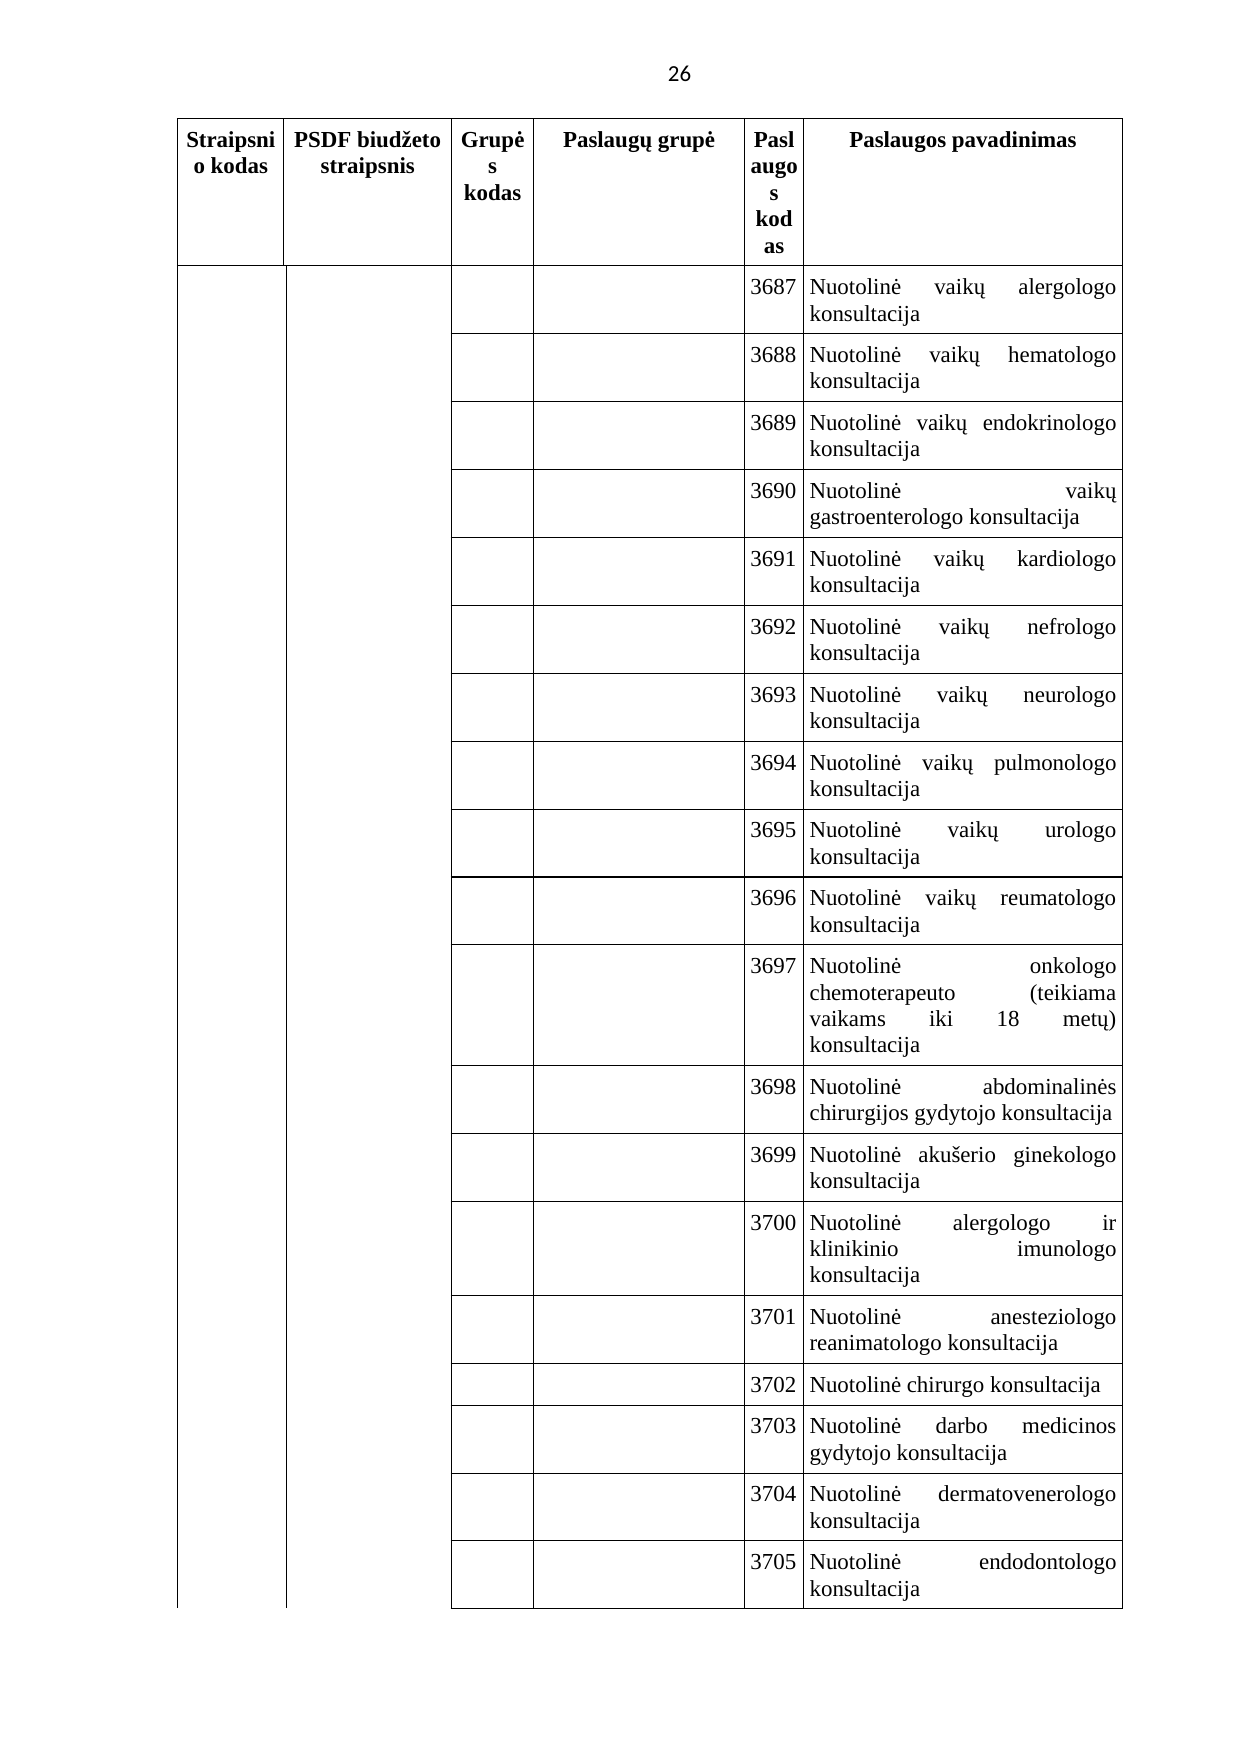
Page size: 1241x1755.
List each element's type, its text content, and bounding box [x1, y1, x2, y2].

table_cell [178, 944, 286, 1065]
table_cell 3696 [745, 878, 803, 944]
table_cell [534, 674, 744, 741]
table_cell Nuotolinė vaikų urologo konsultacija [804, 810, 1122, 876]
table_cell [287, 673, 451, 741]
table_cell [534, 810, 744, 876]
table_cell 3698 [745, 1066, 803, 1133]
table_cell 3699 [745, 1134, 803, 1201]
table_cell Nuotolinė vaikų hematologo konsultacija [804, 334, 1122, 401]
table_header PSDF biudžeto straipsnis [284, 119, 451, 265]
table_cell 3691 [745, 538, 803, 605]
table_cell Nuotolinė abdominalinės chirurgijos gydytojo konsultacija [804, 1066, 1122, 1133]
table_cell [452, 742, 533, 808]
table_cell [534, 945, 744, 1065]
table_cell [178, 537, 286, 605]
table_cell Nuotolinė anesteziologo reanimatologo konsultacija [804, 1296, 1122, 1363]
table_cell 3688 [745, 334, 803, 401]
table_header Straipsnio kodas [178, 119, 283, 265]
table_cell [452, 945, 533, 1065]
table_cell [178, 741, 286, 808]
table_cell 3694 [745, 742, 803, 808]
table_cell [178, 1405, 286, 1472]
table_cell [534, 1364, 744, 1404]
table_cell 3695 [745, 810, 803, 876]
table_cell [452, 266, 533, 333]
table_cell [287, 1405, 451, 1472]
table_cell Nuotolinė vaikų gastroenterologo konsultacija [804, 470, 1122, 537]
table_cell [534, 402, 744, 469]
table_cell [178, 1065, 286, 1133]
table_cell 3701 [745, 1296, 803, 1363]
table_header Paslaugų grupė [534, 119, 744, 265]
table_cell [452, 1406, 533, 1472]
table_cell 3689 [745, 402, 803, 469]
table_cell [452, 1364, 533, 1404]
table_cell Nuotolinė vaikų endokrinologo konsultacija [804, 402, 1122, 469]
table_cell [287, 469, 451, 537]
table_cell [534, 878, 744, 944]
table_cell [287, 741, 451, 808]
table_cell Nuotolinė alergologo ir klinikinio imunologo konsultacija [804, 1202, 1122, 1295]
table_cell [452, 402, 533, 469]
table_cell Nuotolinė dermatovenerologo konsultacija [804, 1474, 1122, 1540]
table_cell [178, 469, 286, 537]
table_cell [287, 266, 451, 333]
table_cell [178, 1363, 286, 1404]
table_cell 3704 [745, 1474, 803, 1540]
table_cell [178, 673, 286, 741]
table_cell [178, 266, 286, 333]
table_cell [178, 333, 286, 401]
table_cell [534, 742, 744, 808]
table_cell [178, 1295, 286, 1363]
table_cell [287, 1133, 451, 1201]
table_cell [287, 1201, 451, 1295]
table_cell [452, 538, 533, 605]
table_cell [534, 1541, 744, 1608]
table_cell 3702 [745, 1364, 803, 1404]
table_cell [287, 1540, 451, 1608]
table_cell 3690 [745, 470, 803, 537]
table_header Paslaugos kodas [745, 119, 803, 265]
table_cell [452, 1066, 533, 1133]
table_cell Nuotolinė vaikų neurologo konsultacija [804, 674, 1122, 741]
table_cell [178, 1473, 286, 1540]
table_cell Nuotolinė vaikų nefrologo konsultacija [804, 606, 1122, 673]
table_cell [287, 1065, 451, 1133]
table_cell 3687 [745, 266, 803, 333]
table_cell [178, 605, 286, 673]
table_cell [534, 1296, 744, 1363]
table_cell 3693 [745, 674, 803, 741]
table_cell [452, 878, 533, 944]
table_cell [534, 538, 744, 605]
table_cell [452, 1202, 533, 1295]
table_cell [452, 1541, 533, 1608]
table_cell [287, 605, 451, 673]
table_cell [534, 470, 744, 537]
table_cell [287, 809, 451, 876]
table_cell [287, 333, 451, 401]
table_cell Nuotolinė vaikų kardiologo konsultacija [804, 538, 1122, 605]
table_cell [178, 809, 286, 876]
table_cell [287, 1473, 451, 1540]
table_header Grupės kodas [452, 119, 533, 265]
table_cell [534, 1474, 744, 1540]
table_cell [534, 266, 744, 333]
table_cell Nuotolinė vaikų alergologo konsultacija [804, 266, 1122, 333]
table_cell [178, 1201, 286, 1295]
table_cell [287, 944, 451, 1065]
table_cell Nuotolinė akušerio ginekologo konsultacija [804, 1134, 1122, 1201]
table_cell [452, 674, 533, 741]
table_cell [178, 401, 286, 469]
table_cell [534, 334, 744, 401]
table_cell [534, 1134, 744, 1201]
table_cell [178, 1540, 286, 1608]
table_cell [534, 606, 744, 673]
table_cell [178, 876, 286, 944]
table_cell [452, 810, 533, 876]
table_header Paslaugos pavadinimas [804, 119, 1122, 265]
table_cell Nuotolinė chirurgo konsultacija [804, 1364, 1122, 1404]
table_cell [287, 1363, 451, 1404]
table_cell [452, 470, 533, 537]
table_cell [452, 1296, 533, 1363]
table_cell [178, 1133, 286, 1201]
table_cell [452, 1134, 533, 1201]
table_cell [534, 1066, 744, 1133]
table_cell Nuotolinė darbo medicinos gydytojo konsultacija [804, 1406, 1122, 1472]
table_cell [452, 334, 533, 401]
table_cell [534, 1202, 744, 1295]
table_cell [287, 537, 451, 605]
table_cell 3697 [745, 945, 803, 1065]
table_cell 3692 [745, 606, 803, 673]
table_cell Nuotolinė vaikų reumatologo konsultacija [804, 878, 1122, 944]
table_cell Nuotolinė endodontologo konsultacija [804, 1541, 1122, 1608]
table_cell Nuotolinė vaikų pulmonologo konsultacija [804, 742, 1122, 808]
table_cell [452, 1474, 533, 1540]
table_cell 3703 [745, 1406, 803, 1472]
table_cell [287, 401, 451, 469]
table_cell [287, 1295, 451, 1363]
table_cell [287, 876, 451, 944]
table_cell [452, 606, 533, 673]
table_cell Nuotolinė onkologo chemoterapeuto (teikiama vaikams iki 18 metų) konsultacija [804, 945, 1122, 1065]
table_cell 3700 [745, 1202, 803, 1295]
table_cell 3705 [745, 1541, 803, 1608]
table_cell [534, 1406, 744, 1472]
